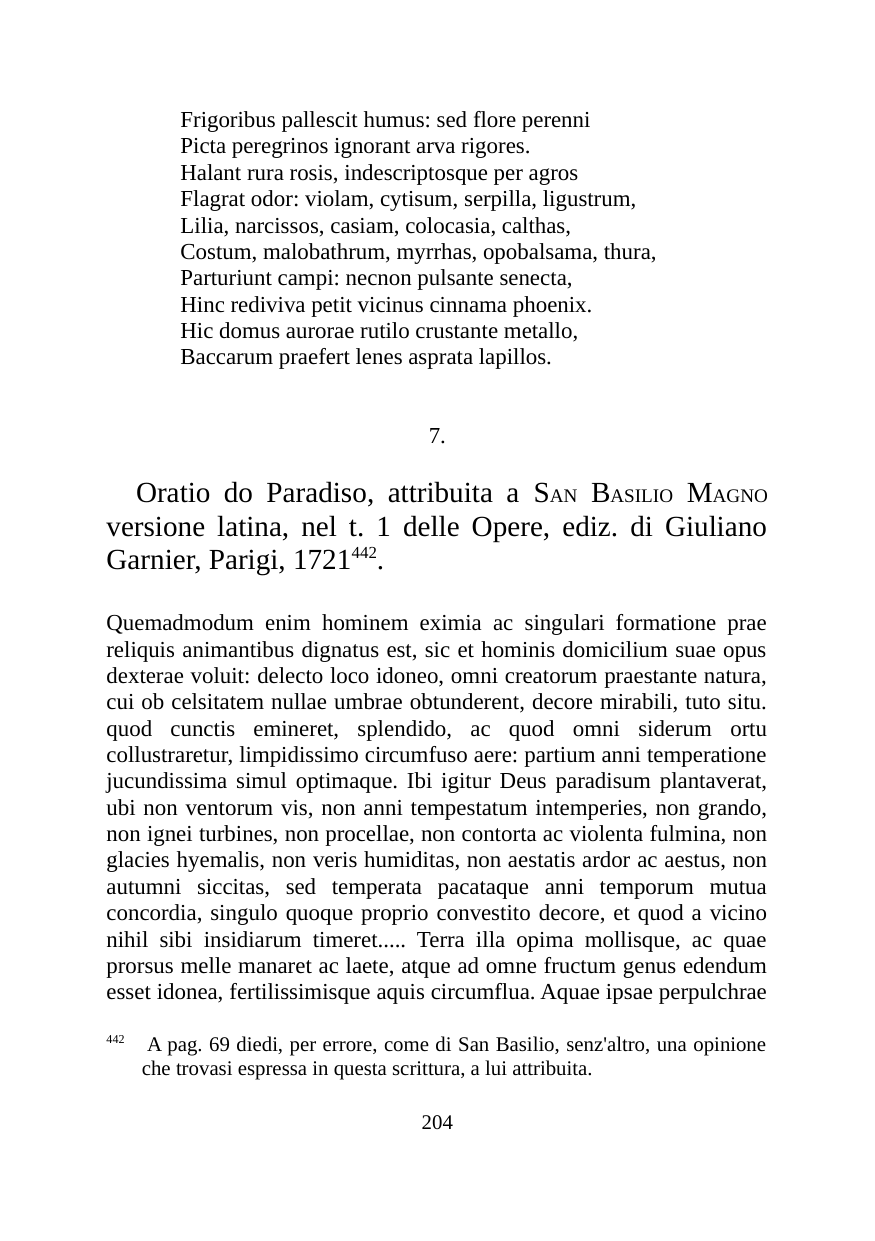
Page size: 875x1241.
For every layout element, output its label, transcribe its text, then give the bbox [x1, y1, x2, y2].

text Hic domus aurorae rutilo crustante metallo, [180, 317, 768, 343]
text Hinc rediviva petit vicinus cinnama phoenix. [180, 291, 768, 317]
text Costum, malobathrum, myrrhas, opobalsama, thura, [180, 238, 768, 264]
text Lilia, narcissos, casiam, colocasia, calthas, [180, 212, 768, 238]
text 7. [106, 422, 768, 449]
text Frigoribus pallescit humus: sed flore perenni [180, 106, 768, 133]
text Picta peregrinos ignorant arva rigores. [180, 133, 768, 159]
text Oratio do Paradiso, attribuita a San Basilio Magno versione latina, nel t. 1 delle Opere, ediz. di Giuliano Garnier, Parigi, 1721. [106, 475, 768, 576]
text Baccarum praefert lenes asprata lapillos. [180, 343, 768, 370]
text Halant rura rosis, indescriptosque per agros [180, 159, 768, 185]
text Flagrat odor: violam, cytisum, serpilla, ligustrum, [180, 185, 768, 212]
text Parturiunt campi: necnon pulsante senecta, [180, 264, 768, 291]
text Quemadmodum enim hominem eximia ac singulari formatione prae reliquis animantibus dignatus est, sic et hominis domicilium suae opus dexterae voluit: delecto loco idoneo, omni creatorum praestante natura, cui ob celsitatem nullae umbrae obtunderent, decore mirabili, tuto situ. quod cunctis emineret, splendido, ac quod omni siderum ortu collustraretur, limpidissimo circumfuso aere: partium anni temperatione jucundissima simul optimaque. Ibi igitur Deus paradisum plantaverat, ubi non ventorum vis, non anni tempestatum intemperies, non grando, non ignei turbines, non procellae, non contorta ac violenta fulmina, non glacies hyemalis, non veris humiditas, non aestatis ardor ac aestus, non autumni siccitas, sed temperata pacataque anni temporum mutua concordia, singulo quoque proprio convestito decore, et quod a vicino nihil sibi insidiarum timeret..... Terra illa opima mollisque, ac quae prorsus melle manaret ac laete, atque ad omne fructum genus edendum esset idonea, fertilissimisque aquis circumflua. Aquae ipsae perpulchrae [106, 609, 768, 1005]
text A pag. 69 diedi, per errore, come di San Basilio, senz'altro, una opinione che trovasi espressa in questa scrittura, a lui attribuita. [106, 1032, 768, 1080]
